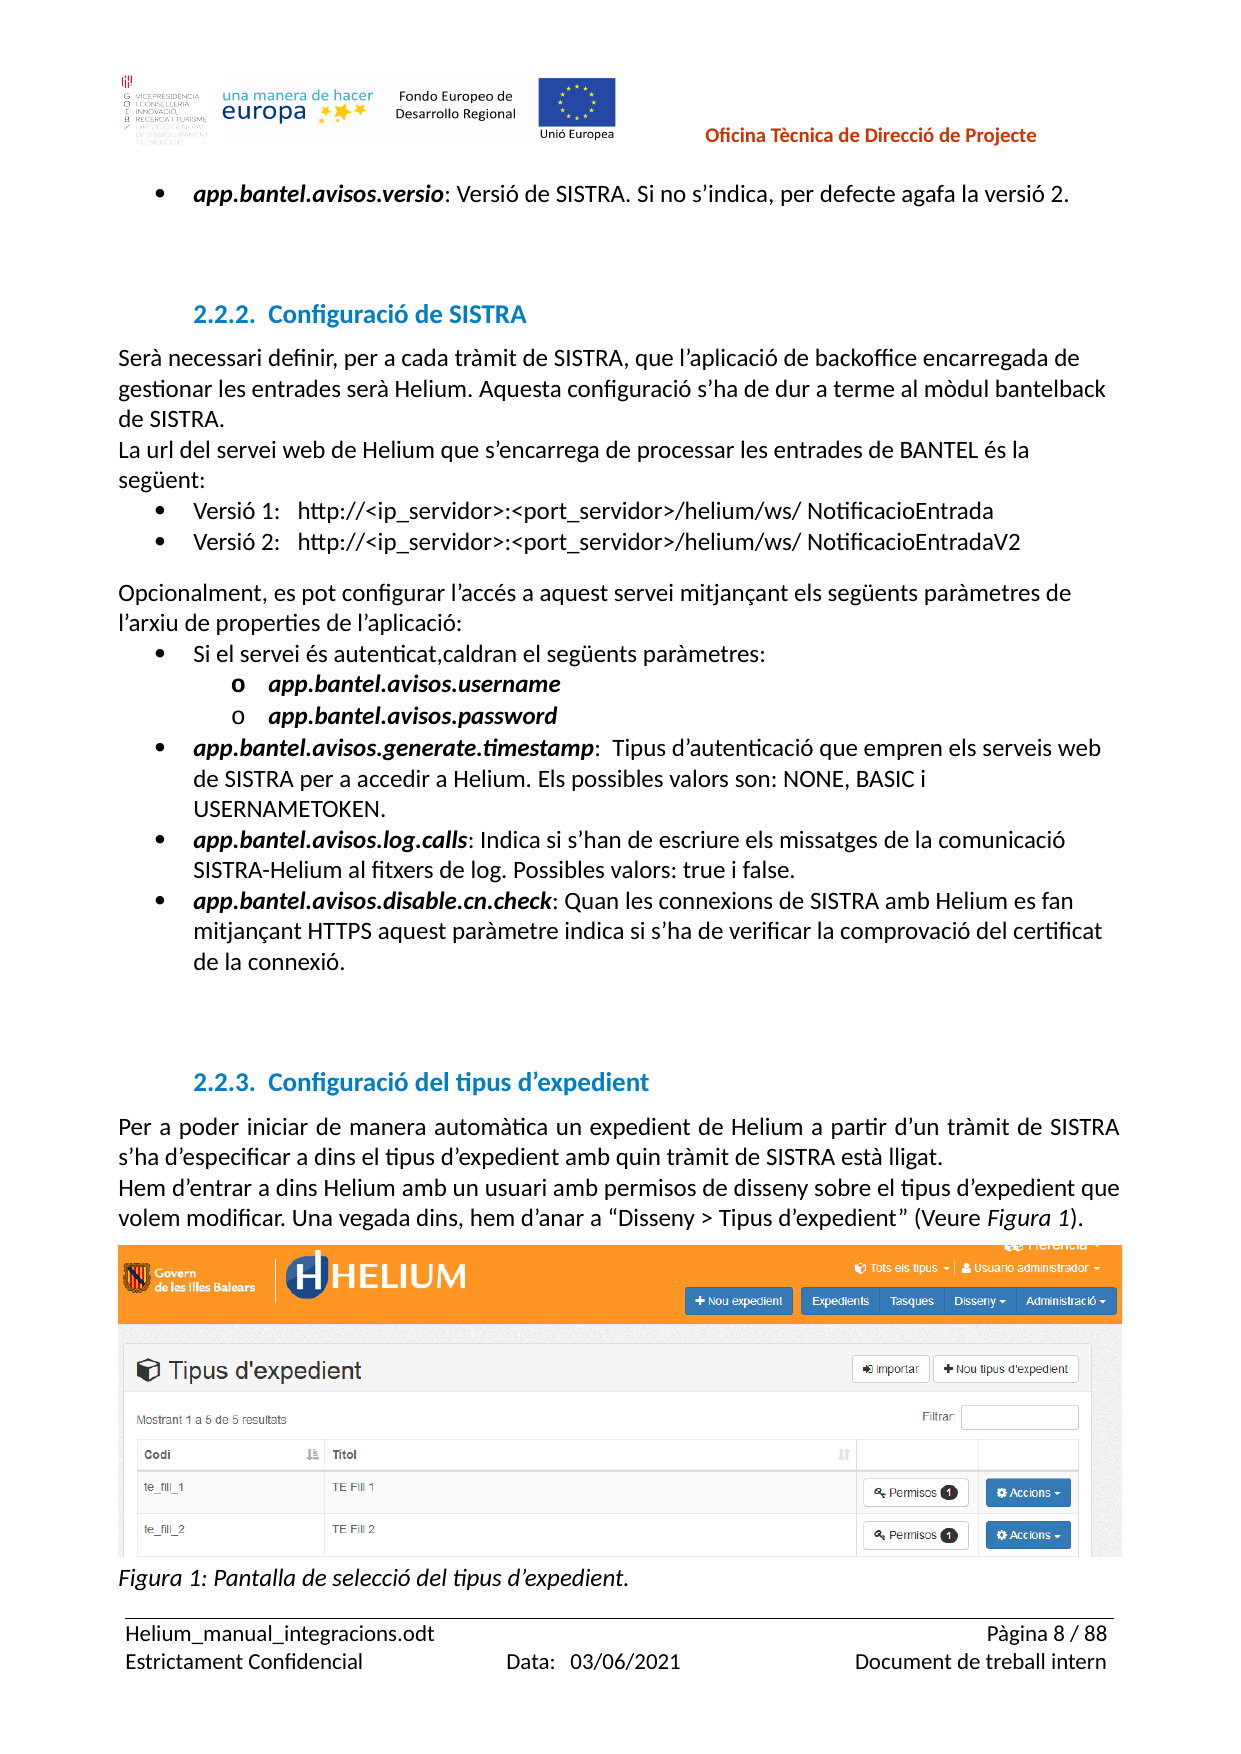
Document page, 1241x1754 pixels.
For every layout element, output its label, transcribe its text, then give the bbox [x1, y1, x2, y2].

subtitle Configuració del tipus d’expedient [193, 1065, 1122, 1098]
list app.bantel.avisos.password [231, 700, 1122, 732]
list app.bantel.avisos.versio: Versió de SISTRA. Si no s’indica, per defecte agafa la versió 2. [156, 178, 1122, 208]
picture [118, 1245, 1123, 1557]
text Per a poder iniciar de manera automàtica un expedient de Helium a partir d’un tràmit de SISTRA s’ha d’especificar a dins el tipus d’expedient amb quin tràmit de SISTRA està lligat. [118, 1111, 1122, 1172]
text Hem d’entrar a dins Helium amb un usuari amb permisos de disseny sobre el tipus d’expedient que volem modificar. Una vegada dins, hem d’anar a “Disseny > Tipus d’expedient” (Veure Figura 1). [118, 1172, 1122, 1233]
list Versió 2: http://<ip_servidor>:<port_servidor>/helium/ws/ NotificacioEntradaV2 [156, 526, 1122, 556]
list app.bantel.avisos.disable.cn.check: Quan les connexions de SISTRA amb Helium es fan mitjançant HTTPS aquest paràmetre indica si s’ha de verificar la comprovació del certificat de la connexió. [156, 885, 1122, 976]
list Versió 1: http://<ip_servidor>:<port_servidor>/helium/ws/ NotificacioEntrada [156, 495, 1122, 526]
list app.bantel.avisos.username [231, 669, 1122, 700]
list app.bantel.avisos.log.calls: Indica si s’han de escriure els missatges de la comunicació SISTRA-Helium al fitxers de log. Possibles valors: true i false. [156, 824, 1122, 885]
list Si el servei és autenticat,caldran el següents paràmetres: [156, 638, 1122, 669]
text Serà necessari definir, per a cada tràmit de SISTRA, que l’aplicació de backoffice encarregada de gestionar les entrades serà Helium. Aquesta configuració s’ha de dur a terme al mòdul bantelback de SISTRA. [118, 343, 1122, 434]
picture [118, 73, 213, 147]
list app.bantel.avisos.generate.timestamp: Tipus d’autenticació que empren els serveis web de SISTRA per a accedir a Helium. Els possibles valors son: NONE, BASIC i USERNAMETOKEN. [156, 732, 1122, 824]
text Opcionalment, es pot configurar l’accés a aquest servei mitjançant els següents paràmetres de l’arxiu de properties de l’aplicació: [118, 577, 1122, 638]
text Figura 1: Pantalla de selecció del tipus d’expedient. [118, 1557, 1122, 1593]
text La url del servei web de Helium que s’encarrega de processar les entrades de BANTEL és la següent: [118, 434, 1122, 495]
picture [219, 73, 621, 147]
subtitle Configuració de SISTRA [193, 297, 1122, 330]
